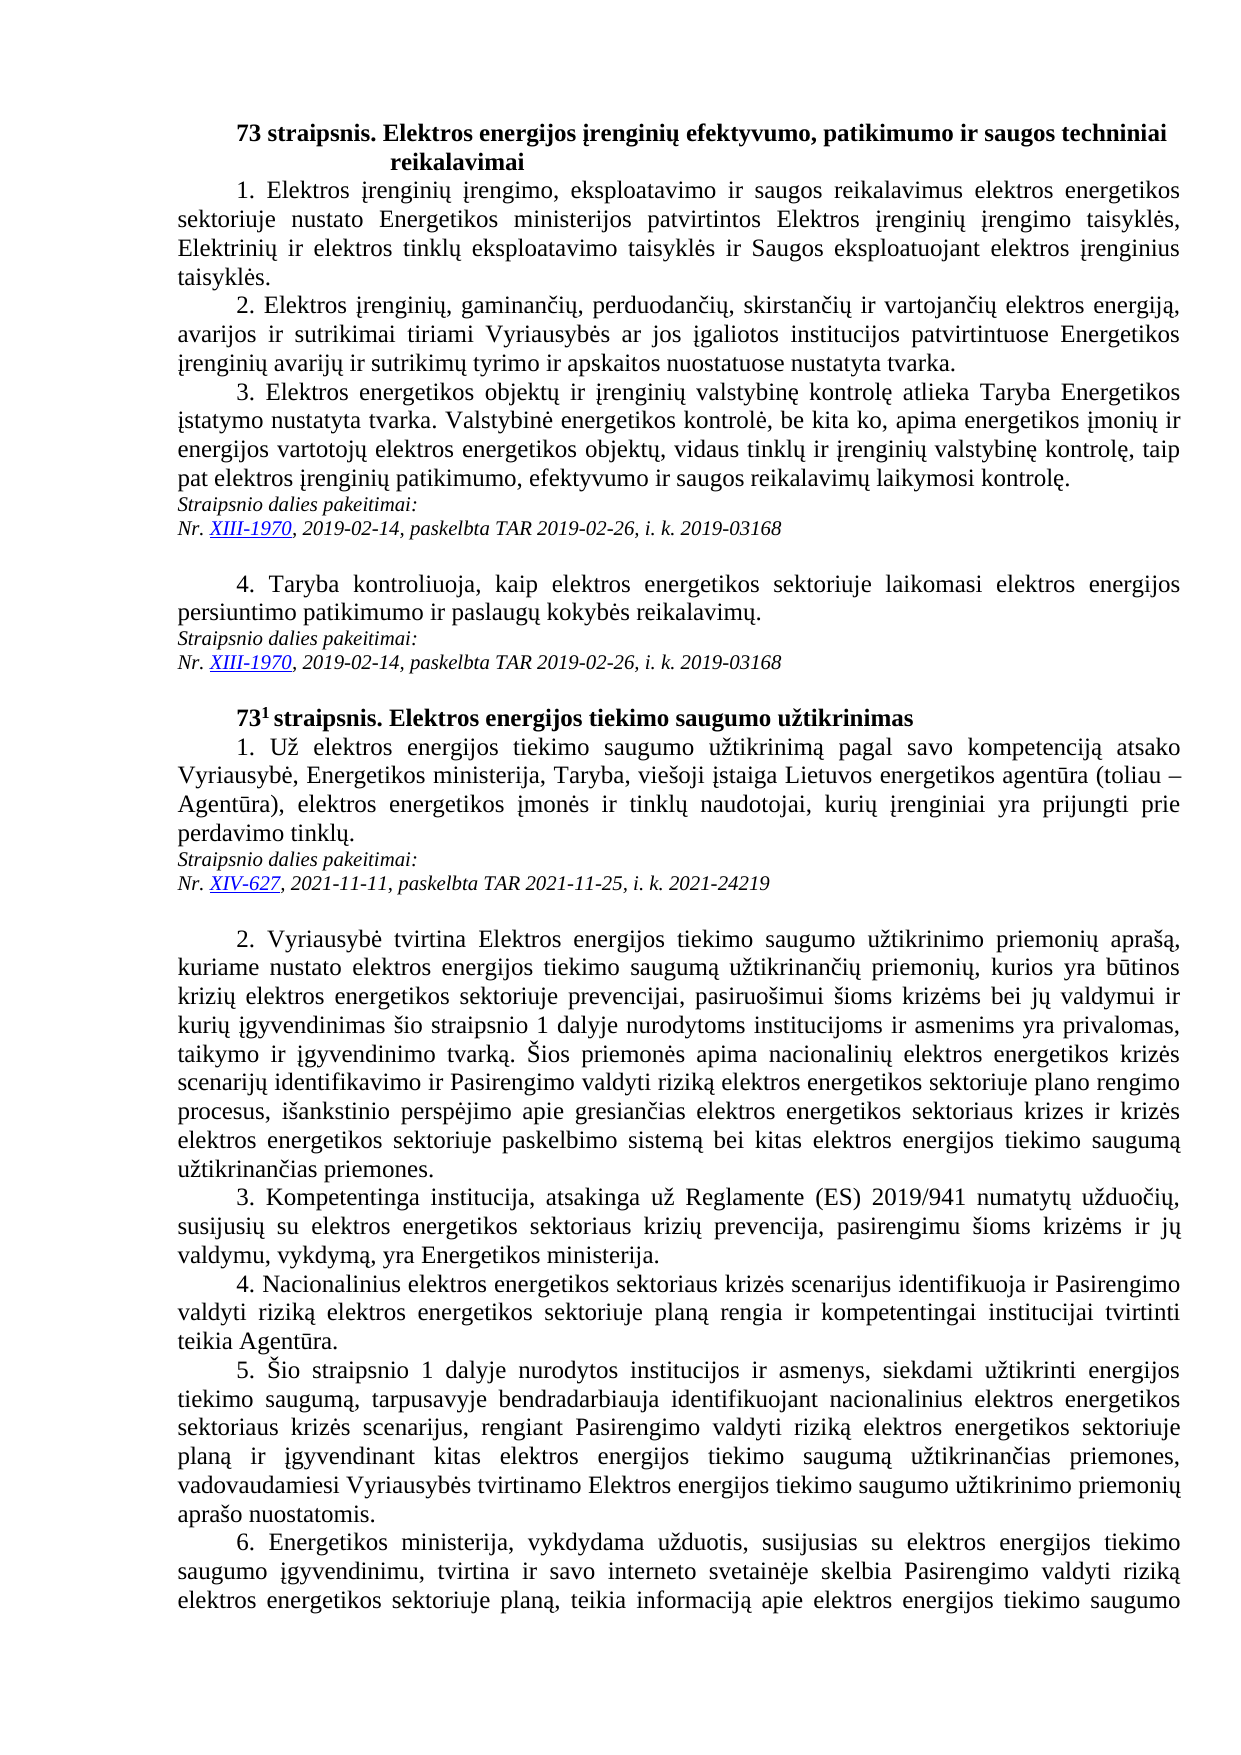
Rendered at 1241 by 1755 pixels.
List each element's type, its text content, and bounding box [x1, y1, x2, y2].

text 3. Kompetentinga institucija, atsakinga už Reglamente (ES) 2019/941 numatytų užduočių, susijusių su elektros energetikos sektoriaus krizių prevencija, pasirengimu šioms krizėms ir jų valdymu, vykdymą, yra Energetikos ministerija. [177, 1182, 1181, 1269]
text 1. Elektros įrenginių įrengimo, eksploatavimo ir saugos reikalavimus elektros energetikos sektoriuje nustato Energetikos ministerijos patvirtintos Elektros įrenginių įrengimo taisyklės, Elektrinių ir elektros tinklų eksploatavimo taisyklės ir Saugos eksploatuojant elektros įrenginius taisyklės. [177, 176, 1181, 291]
text 4. Taryba kontroliuoja, kaip elektros energetikos sektoriuje laikomasi elektros energijos persiuntimo patikimumo ir paslaugų kokybės reikalavimų. [177, 569, 1181, 626]
text Nr. XIII-1970, 2019-02-14, paskelbta TAR 2019-02-26, i. k. 2019-03168 [177, 650, 1181, 674]
text Straipsnio dalies pakeitimai: [177, 847, 1181, 871]
text 731 straipsnis. Elektros energijos tiekimo saugumo užtikrinimas [177, 703, 1181, 732]
text Straipsnio dalies pakeitimai: [177, 626, 1181, 650]
text 1. Už elektros energijos tiekimo saugumo užtikrinimą pagal savo kompetenciją atsako Vyriausybė, Energetikos ministerija, Taryba, viešoji įstaiga Lietuvos energetikos agentūra (toliau – Agentūra), elektros energetikos įmonės ir tinklų naudotojai, kurių įrenginiai yra prijungti prie perdavimo tinklų. [177, 732, 1181, 847]
text 4. Nacionalinius elektros energetikos sektoriaus krizės scenarijus identifikuoja ir Pasirengimo valdyti riziką elektros energetikos sektoriuje planą rengia ir kompetentingai institucijai tvirtinti teikia Agentūra. [177, 1269, 1181, 1355]
text 3. Elektros energetikos objektų ir įrenginių valstybinę kontrolę atlieka Taryba Energetikos įstatymo nustatyta tvarka. Valstybinė energetikos kontrolė, be kita ko, apima energetikos įmonių ir energijos vartotojų elektros energetikos objektų, vidaus tinklų ir įrenginių valstybinę kontrolę, taip pat elektros įrenginių patikimumo, efektyvumo ir saugos reikalavimų laikymosi kontrolę. [177, 377, 1181, 492]
text 6. Energetikos ministerija, vykdydama užduotis, susijusias su elektros energijos tiekimo saugumo įgyvendinimu, tvirtina ir savo interneto svetainėje skelbia Pasirengimo valdyti riziką elektros energetikos sektoriuje planą, teikia informaciją apie elektros energijos tiekimo saugumo [177, 1527, 1181, 1614]
text 2. Vyriausybė tvirtina Elektros energijos tiekimo saugumo užtikrinimo priemonių aprašą, kuriame nustato elektros energijos tiekimo saugumą užtikrinančių priemonių, kurios yra būtinos krizių elektros energetikos sektoriuje prevencijai, pasiruošimui šioms krizėms bei jų valdymui ir kurių įgyvendinimas šio straipsnio 1 dalyje nurodytoms institucijoms ir asmenims yra privalomas, taikymo ir įgyvendinimo tvarką. Šios priemonės apima nacionalinių elektros energetikos krizės scenarijų identifikavimo ir Pasirengimo valdyti riziką elektros energetikos sektoriuje plano rengimo procesus, išankstinio perspėjimo apie gresiančias elektros energetikos sektoriaus krizes ir krizės elektros energetikos sektoriuje paskelbimo sistemą bei kitas elektros energijos tiekimo saugumą užtikrinančias priemones. [177, 924, 1181, 1182]
text Nr. XIV-627, 2021-11-11, paskelbta TAR 2021-11-25, i. k. 2021-24219 [177, 871, 1181, 895]
text 73 straipsnis. Elektros energijos įrenginių efektyvumo, patikimumo ir saugos techniniai reikalavimai [236, 118, 1181, 176]
text 5. Šio straipsnio 1 dalyje nurodytos institucijos ir asmenys, siekdami užtikrinti energijos tiekimo saugumą, tarpusavyje bendradarbiauja identifikuojant nacionalinius elektros energetikos sektoriaus krizės scenarijus, rengiant Pasirengimo valdyti riziką elektros energetikos sektoriuje planą ir įgyvendinant kitas elektros energijos tiekimo saugumą užtikrinančias priemones, vadovaudamiesi Vyriausybės tvirtinamo Elektros energijos tiekimo saugumo užtikrinimo priemonių aprašo nuostatomis. [177, 1355, 1181, 1527]
text 2. Elektros įrenginių, gaminančių, perduodančių, skirstančių ir vartojančių elektros energiją, avarijos ir sutrikimai tiriami Vyriausybės ar jos įgaliotos institucijos patvirtintuose Energetikos įrenginių avarijų ir sutrikimų tyrimo ir apskaitos nuostatuose nustatyta tvarka. [177, 291, 1181, 377]
text Straipsnio dalies pakeitimai: [177, 492, 1181, 516]
text Nr. XIII-1970, 2019-02-14, paskelbta TAR 2019-02-26, i. k. 2019-03168 [177, 516, 1181, 540]
